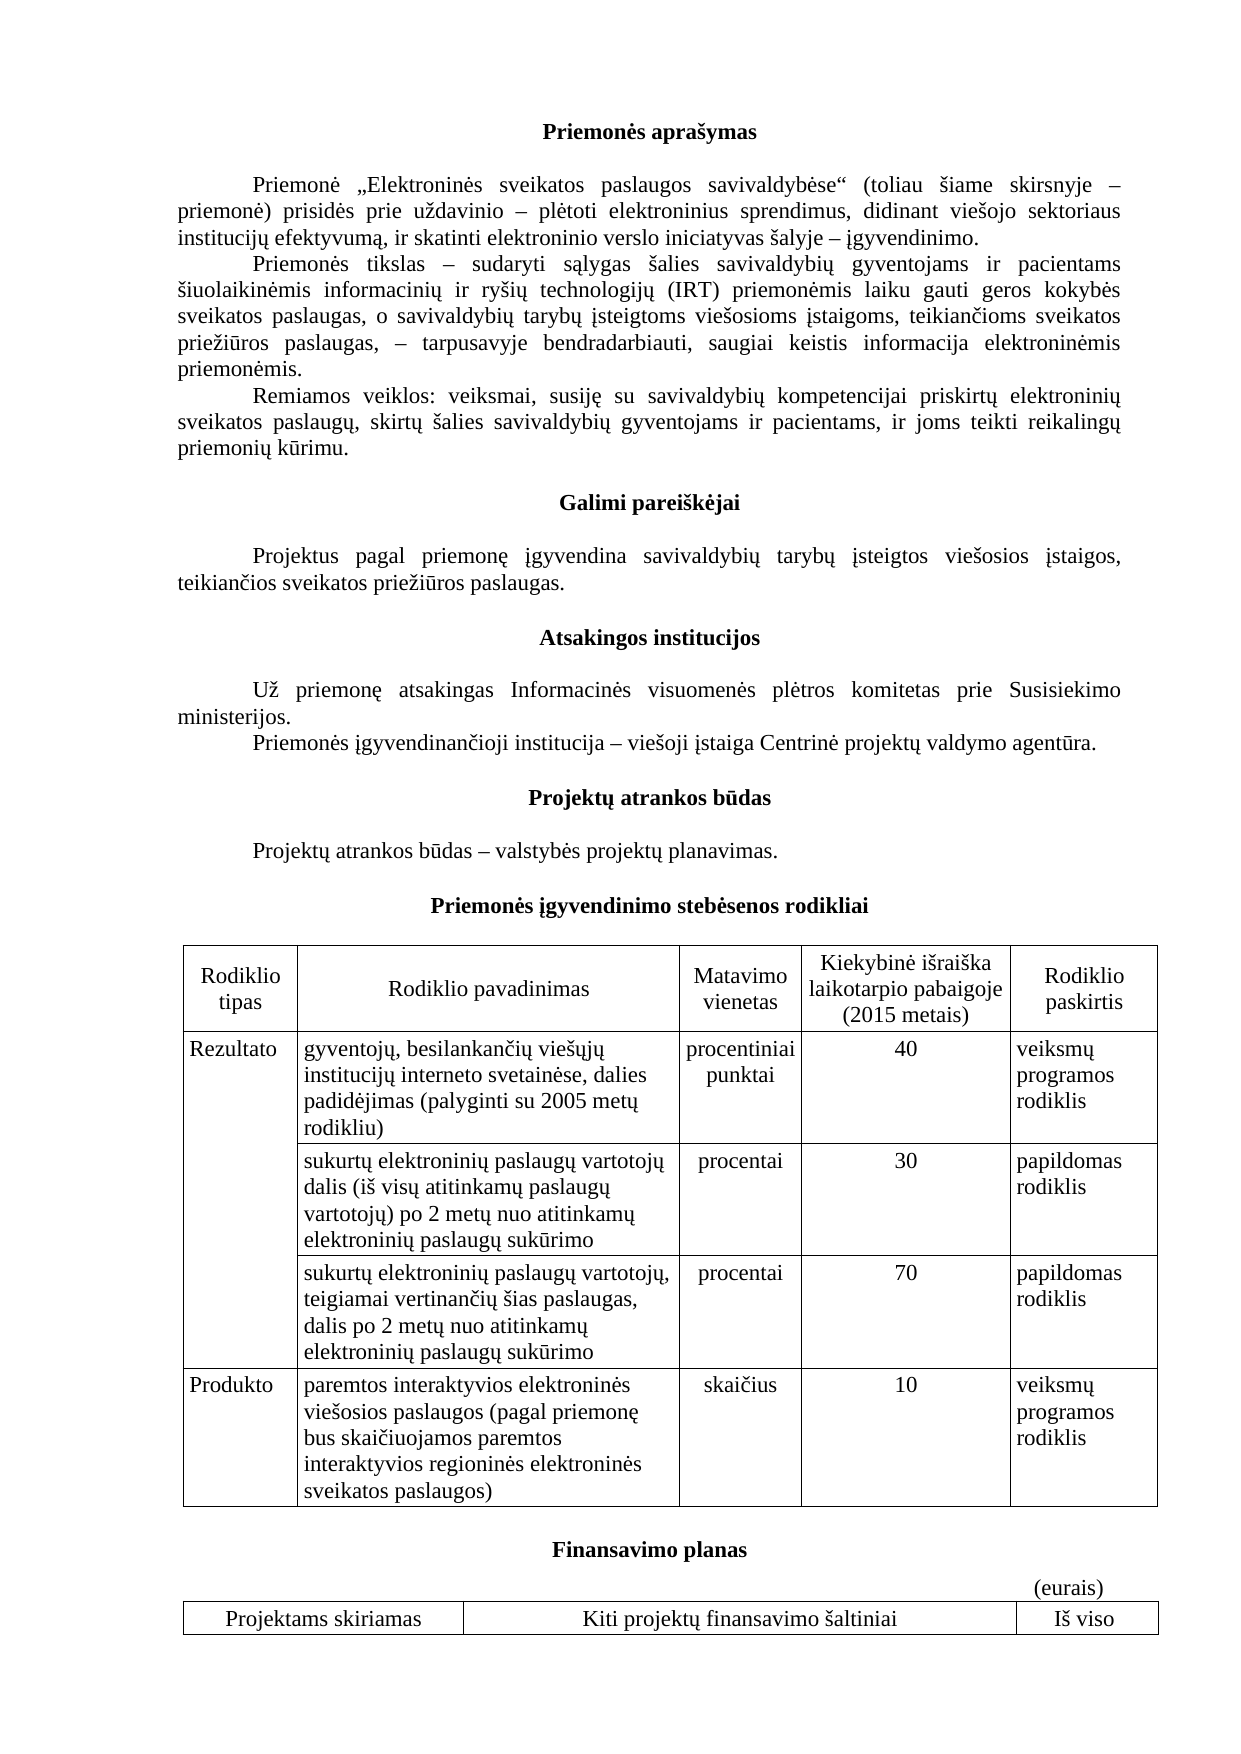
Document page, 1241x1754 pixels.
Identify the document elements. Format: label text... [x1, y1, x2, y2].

table_cell 10 [802, 1369, 1010, 1506]
text Projektų atrankos būdas [177, 784, 1122, 811]
text Atsakingos institucijos [177, 624, 1122, 650]
table_cell veiksmų programos rodiklis [1011, 1032, 1157, 1143]
text Priemonės įgyvendinančioji institucija – viešoji įstaiga Centrinė projektų valdymo agentūra. [177, 729, 1122, 755]
table_header Rodiklio tipas [184, 946, 297, 1031]
text (eurais) [177, 1574, 1122, 1601]
table_cell sukurtų elektroninių paslaugų vartotojų dalis (iš visų atitinkamų paslaugų vartotojų) po 2 metų nuo atitinkamų elektroninių paslaugų sukūrimo [298, 1144, 679, 1255]
table_header Matavimo vienetas [680, 946, 801, 1031]
table_cell papildomas rodiklis [1011, 1256, 1157, 1367]
table_header Iš viso [1017, 1602, 1158, 1634]
text Priemonės aprašymas [177, 118, 1122, 144]
table_header Kiekybinė išraiška laikotarpio pabaigoje (2015 metais) [802, 946, 1010, 1031]
table_header Kiti projektų finansavimo šaltiniai [464, 1602, 1016, 1634]
table_header Projektams skiriamas [184, 1602, 463, 1634]
text Projektus pagal priemonę įgyvendina savivaldybių tarybų įsteigtos viešosios įstaigos, teikiančios sveikatos priežiūros paslaugas. [177, 542, 1122, 595]
table_cell 70 [802, 1256, 1010, 1367]
table_cell procentai [680, 1144, 801, 1255]
text Finansavimo planas [177, 1536, 1122, 1562]
text Priemonės tikslas – sudaryti sąlygas šalies savivaldybių gyventojams ir pacientams šiuolaikinėmis informacinių ir ryšių technologijų (IRT) priemonėmis laiku gauti geros kokybės sveikatos paslaugas, o savivaldybių tarybų įsteigtoms viešosioms įstaigoms, teikiančioms sveikatos priežiūros paslaugas, – tarpusavyje bendradarbiauti, saugiai keistis informacija elektroninėmis priemonėmis. [177, 250, 1122, 382]
table_cell veiksmų programos rodiklis [1011, 1369, 1157, 1506]
table_cell sukurtų elektroninių paslaugų vartotojų, teigiamai vertinančių šias paslaugas, dalis po 2 metų nuo atitinkamų elektroninių paslaugų sukūrimo [298, 1256, 679, 1367]
text Priemonės įgyvendinimo stebėsenos rodikliai [177, 892, 1122, 918]
table_header Rodiklio pavadinimas [298, 946, 679, 1031]
table_cell skaičius [680, 1369, 801, 1506]
text Už priemonę atsakingas Informacinės visuomenės plėtros komitetas prie Susisiekimo ministerijos. [177, 676, 1122, 729]
text Priemonė „Elektroninės sveikatos paslaugos savivaldybėse“ (toliau šiame skirsnyje – priemonė) prisidės prie uždavinio – plėtoti elektroninius sprendimus, didinant viešojo sektoriaus institucijų efektyvumą, ir skatinti elektroninio verslo iniciatyvas šalyje – įgyvendinimo. [177, 171, 1122, 250]
table_cell Rezultato [184, 1032, 297, 1367]
table_cell 40 [802, 1032, 1010, 1143]
text Galimi pareiškėjai [177, 489, 1122, 516]
table_cell procentai [680, 1256, 801, 1367]
table_cell papildomas rodiklis [1011, 1144, 1157, 1255]
table_cell paremtos interaktyvios elektroninės viešosios paslaugos (pagal priemonę bus skaičiuojamos paremtos interaktyvios regioninės elektroninės sveikatos paslaugos) [298, 1369, 679, 1506]
text Remiamos veiklos: veiksmai, susiję su savivaldybių kompetencijai priskirtų elektroninių sveikatos paslaugų, skirtų šalies savivaldybių gyventojams ir pacientams, ir joms teikti reikalingų priemonių kūrimu. [177, 382, 1122, 461]
text Projektų atrankos būdas – valstybės projektų planavimas. [177, 837, 1122, 863]
table_cell gyventojų, besilankančių viešųjų institucijų interneto svetainėse, dalies padidėjimas (palyginti su 2005 metų rodikliu) [298, 1032, 679, 1143]
table_cell 30 [802, 1144, 1010, 1255]
table_cell procentiniai punktai [680, 1032, 801, 1143]
table_header Rodiklio paskirtis [1011, 946, 1157, 1031]
table_cell Produkto [184, 1369, 297, 1506]
